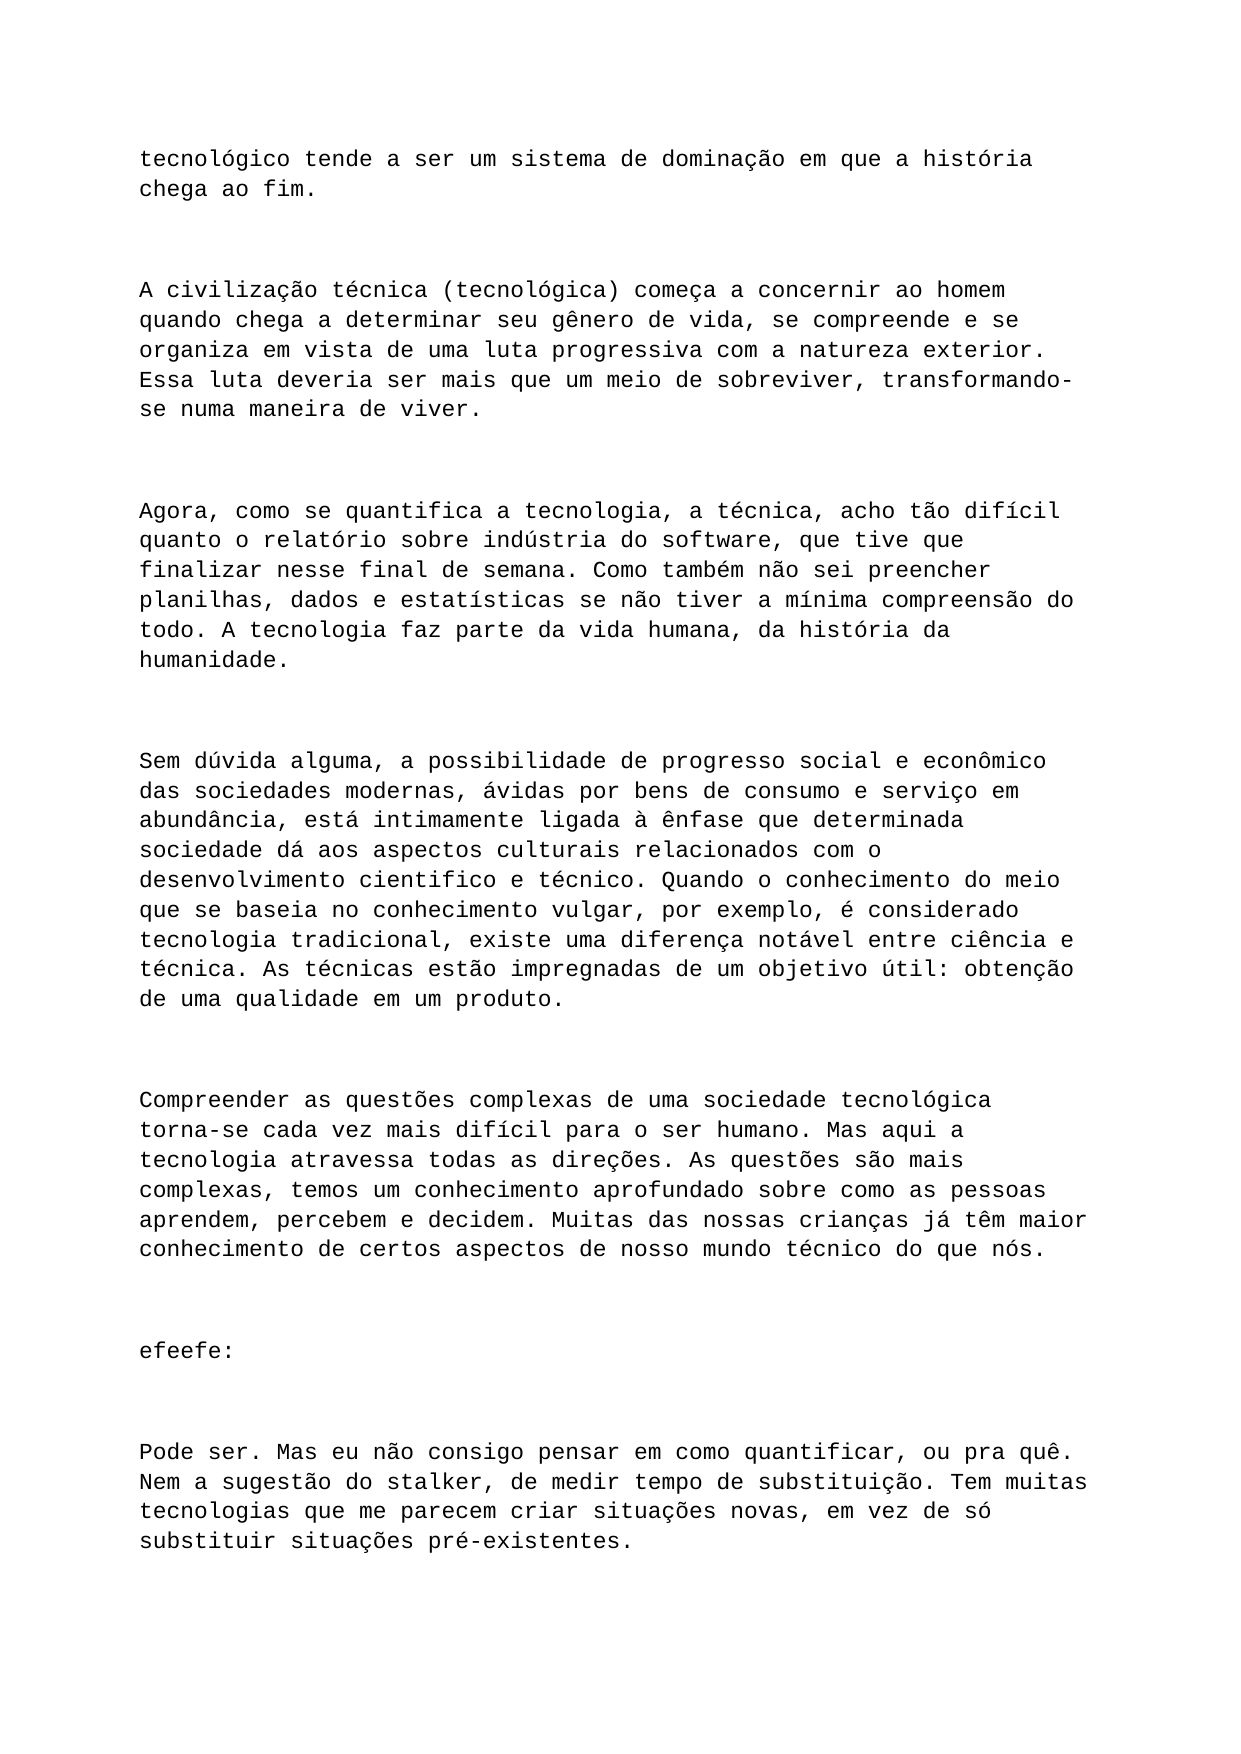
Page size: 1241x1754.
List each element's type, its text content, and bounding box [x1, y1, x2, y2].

text tecnológico tende a ser um sistema de dominação em que a história chega ao fim. [139, 148, 1101, 203]
text Agora, como se quantifica a tecnologia, a técnica, acho tão difícil quanto o relatório sobre indústria do software, que tive que finalizar nesse final de semana. Como também não sei preencher planilhas, dados e estatísticas se não tiver a mínima compreensão do todo. A tecnologia faz parte da vida humana, da história da humanidade. [139, 499, 1101, 674]
text efeefe: [139, 1339, 1101, 1365]
text Sem dúvida alguma, a possibilidade de progresso social e econômico das sociedades modernas, ávidas por bens de consumo e serviço em abundância, está intimamente ligada à ênfase que determinada sociedade dá aos aspectos culturais relacionados com o desenvolvimento cientifico e técnico. Quando o conhecimento do meio que se baseia no conhecimento vulgar, por exemplo, é considerado tecnologia tradicional, existe uma diferença notável entre ciência e técnica. As técnicas estão impregnadas de um objetivo útil: obtenção de uma qualidade em um produto. [139, 749, 1101, 1013]
text A civilização técnica (tecnológica) começa a concernir ao homem quando chega a determinar seu gênero de vida, se compreende e se organiza em vista de uma luta progressiva com a natureza exterior. Essa luta deveria ser mais que um meio de sobreviver, transformando-se numa maneira de viver. [139, 279, 1101, 424]
text Compreender as questões complexas de uma sociedade tecnológica torna-se cada vez mais difícil para o ser humano. Mas aqui a tecnologia atravessa todas as direções. As questões são mais complexas, temos um conhecimento aprofundado sobre como as pessoas aprendem, percebem e decidem. Muitas das nossas crianças já têm maior conhecimento de certos aspectos de nosso mundo técnico do que nós. [139, 1089, 1101, 1264]
text Pode ser. Mas eu não consigo pensar em como quantificar, ou pra quê. Nem a sugestão do stalker, de medir tempo de substituição. Tem muitas tecnologias que me parecem criar situações novas, em vez de só substituir situações pré-existentes. [139, 1440, 1101, 1556]
